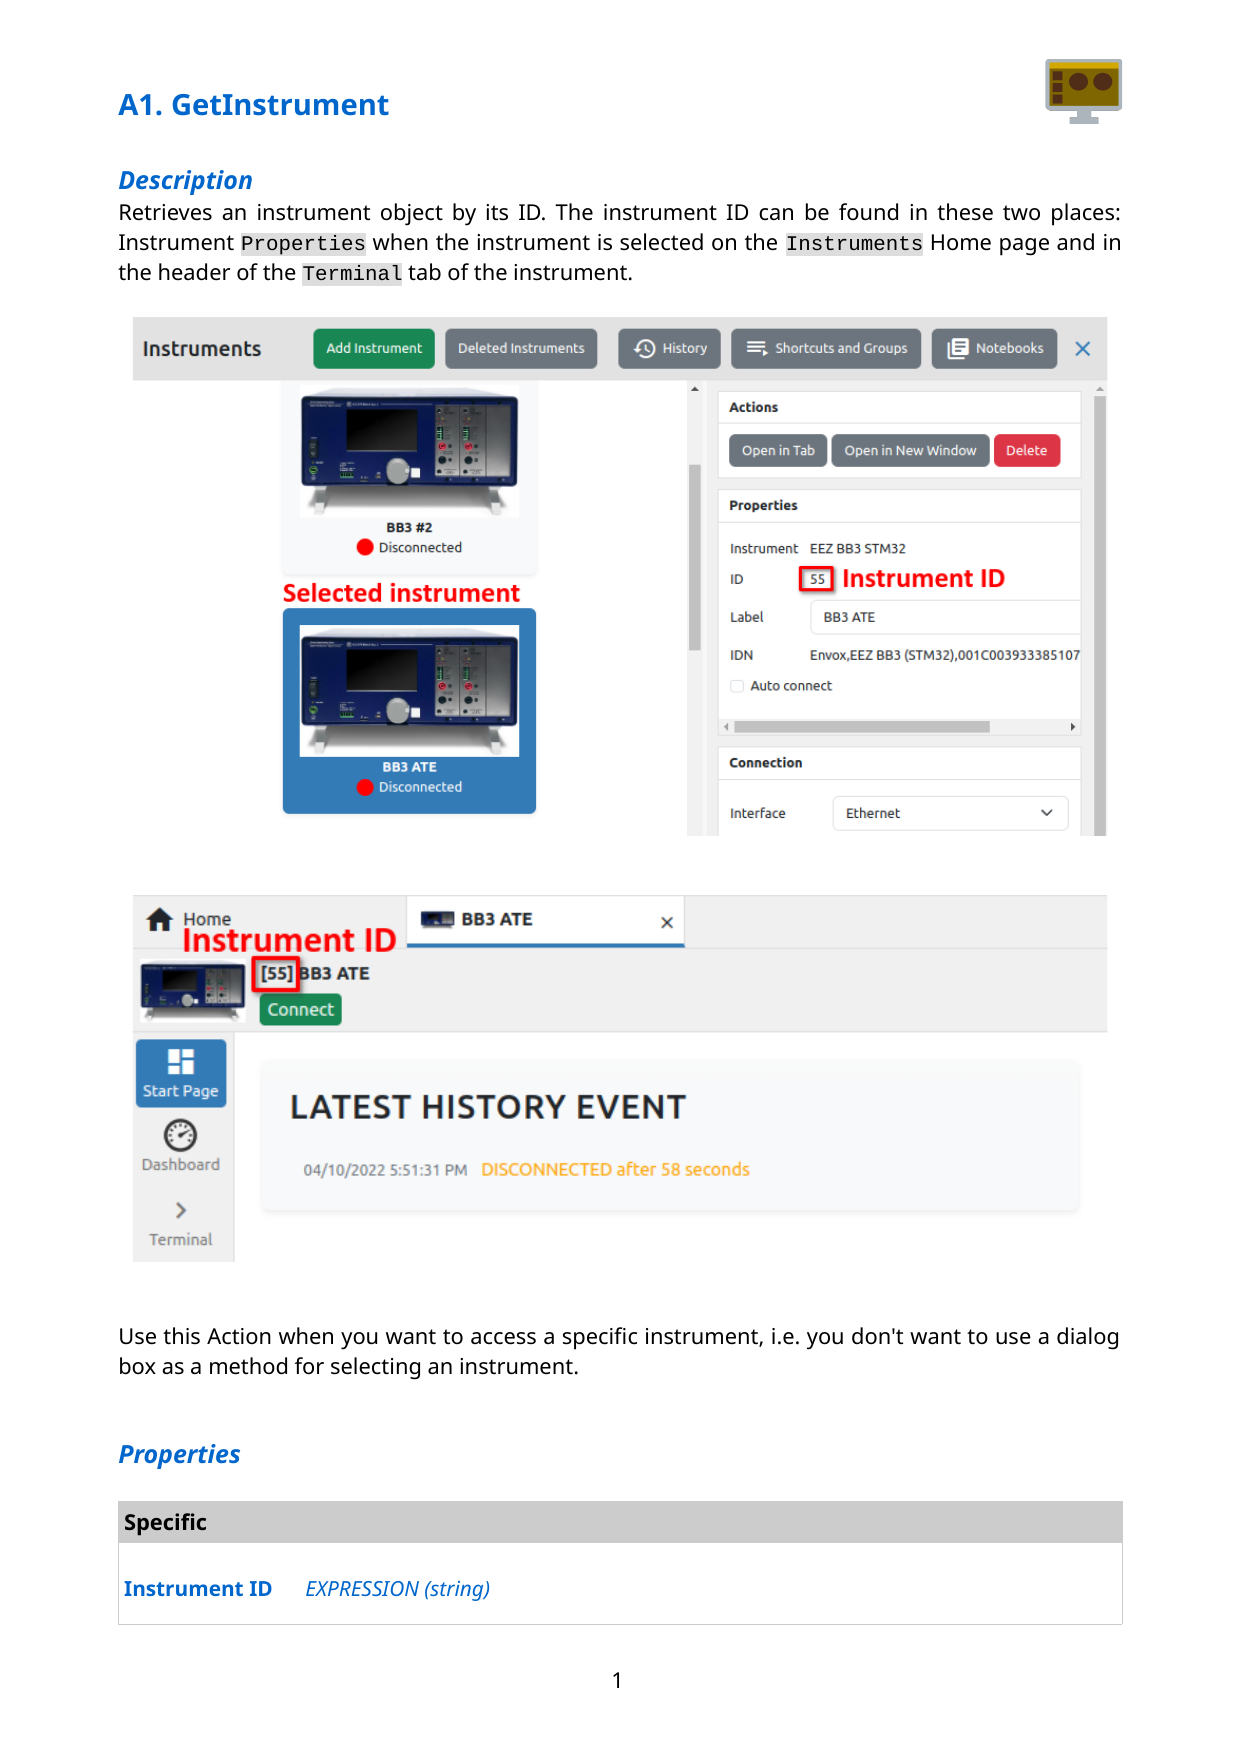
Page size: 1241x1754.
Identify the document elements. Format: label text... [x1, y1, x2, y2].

picture [132, 895, 1108, 1262]
picture [1045, 59, 1123, 124]
subtitle Description [118, 163, 1122, 197]
text Retrieves an instrument object by its ID. The instrument ID can be found in these two places: Instrument Properties when the instrument is selected on the Instruments Home page and in the header of the Terminal tab of the instrument. [118, 197, 1122, 286]
subtitle GetInstrument [118, 84, 1045, 124]
table_header Specific [119, 1502, 1122, 1542]
subtitle Properties [118, 1437, 1122, 1471]
table_cell Instrument ID EXPRESSION (string) [119, 1543, 1122, 1623]
text Use this Action when you want to access a specific instrument, i.e. you don't want to use a dialog box as a method for selecting an instrument. [118, 1321, 1122, 1381]
picture [132, 316, 1108, 836]
